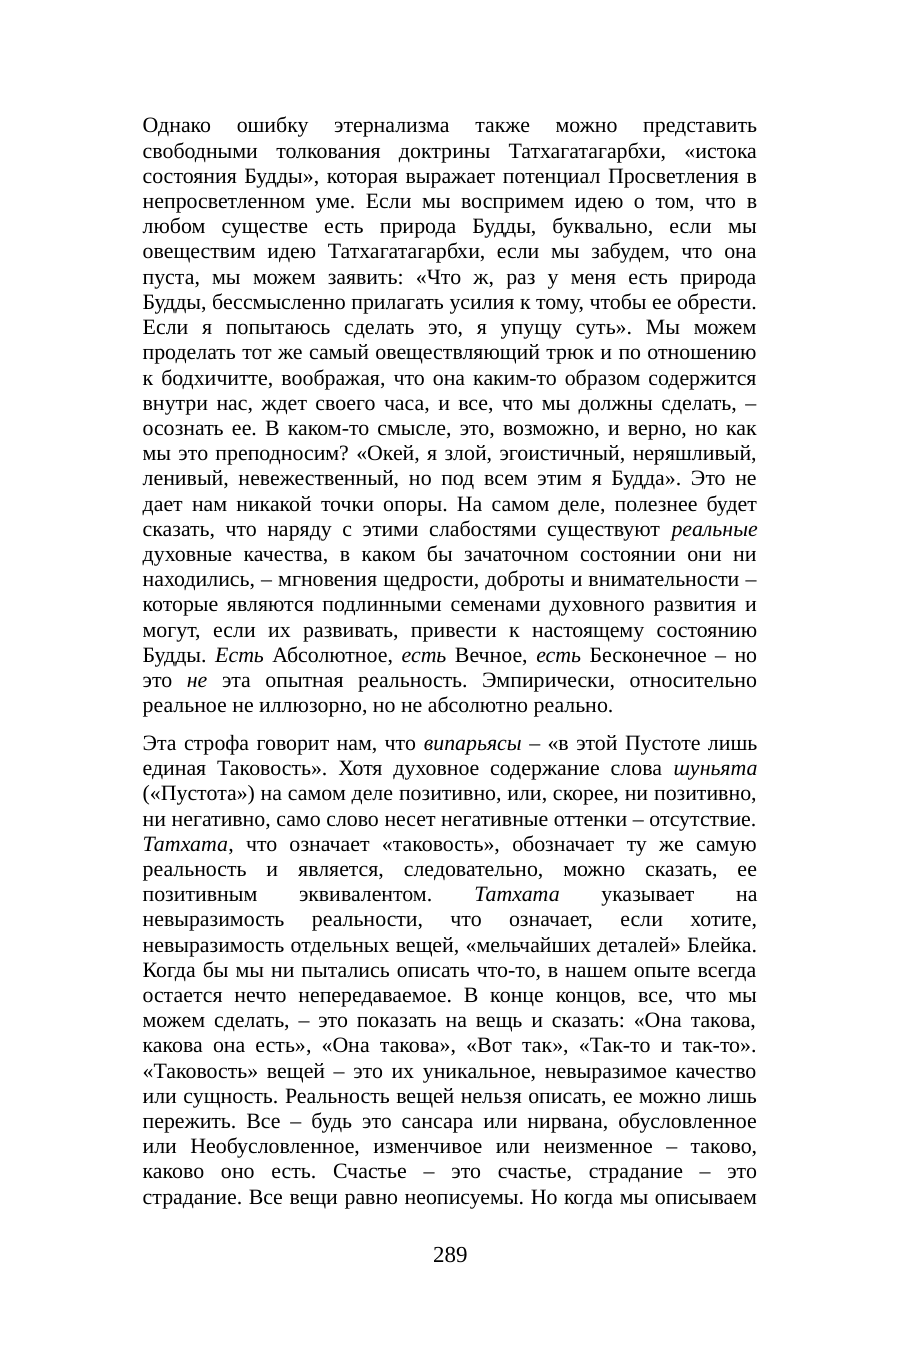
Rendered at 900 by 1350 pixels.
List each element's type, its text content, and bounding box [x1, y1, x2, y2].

text Однако ошибку этернализма также можно представить свободными толкования доктрины Татхагатагарбхи, «истока состояния Будды», которая выражает потенциал Просветления в непросветленном уме. Если мы воспримем идею о том, что в любом существе есть природа Будды, буквально, если мы овеществим идею Татхагатагарбхи, если мы забудем, что она пуста, мы можем заявить: «Что ж, раз у меня есть природа Будды, бессмысленно прилагать усилия к тому, чтобы ее обрести. Если я попытаюсь сделать это, я упущу суть». Мы можем проделать тот же самый овеществляющий трюк и по отношению к бодхичитте, воображая, что она каким-то образом содержится внутри нас, ждет своего часа, и все, что мы должны сделать, – осознать ее. В каком-то смысле, это, возможно, и верно, но как мы это преподносим? «Окей, я злой, эгоистичный, неряшливый, ленивый, невежественный, но под всем этим я Будда». Это не дает нам никакой точки опоры. На самом деле, полезнее будет сказать, что наряду с этими слабостями существуют реальные духовные качества, в каком бы зачаточном состоянии они ни находились, – мгновения щедрости, доброты и внимательности – которые являются подлинными семенами духовного развития и могут, если их развивать, привести к настоящему состоянию Будды. Есть Абсолютное, есть Вечное, есть Бесконечное – но это не эта опытная реальность. Эмпирически, относительно реальное не иллюзорно, но не абсолютно реально. [142, 112, 757, 717]
text Эта строфа говорит нам, что випарьясы – «в этой Пустоте лишь единая Таковость». Хотя духовное содержание слова шуньята («Пустота») на самом деле позитивно, или, скорее, ни позитивно, ни негативно, само слово несет негативные оттенки – отсутствие. Татхата, что означает «таковость», обозначает ту же самую реальность и является, следовательно, можно сказать, ее позитивным эквивалентом. Татхата указывает на невыразимость реальности, что означает, если хотите, невыразимость отдельных вещей, «мельчайших деталей» Блейка. Когда бы мы ни пытались описать что-то, в нашем опыте всегда остается нечто непередаваемое. В конце концов, все, что мы можем сделать, – это показать на вещь и сказать: «Она такова, какова она есть», «Она такова», «Вот так», «Так-то и так-то». «Таковость» вещей – это их уникальное, невыразимое качество или сущность. Реальность вещей нельзя описать, ее можно лишь пережить. Все – будь это сансара или нирвана, обусловленное или Необусловленное, изменчивое или неизменное – таково, каково оно есть. Счастье – это счастье, страдание – это страдание. Все вещи равно неописуемы. Но когда мы описываем [142, 730, 757, 1209]
